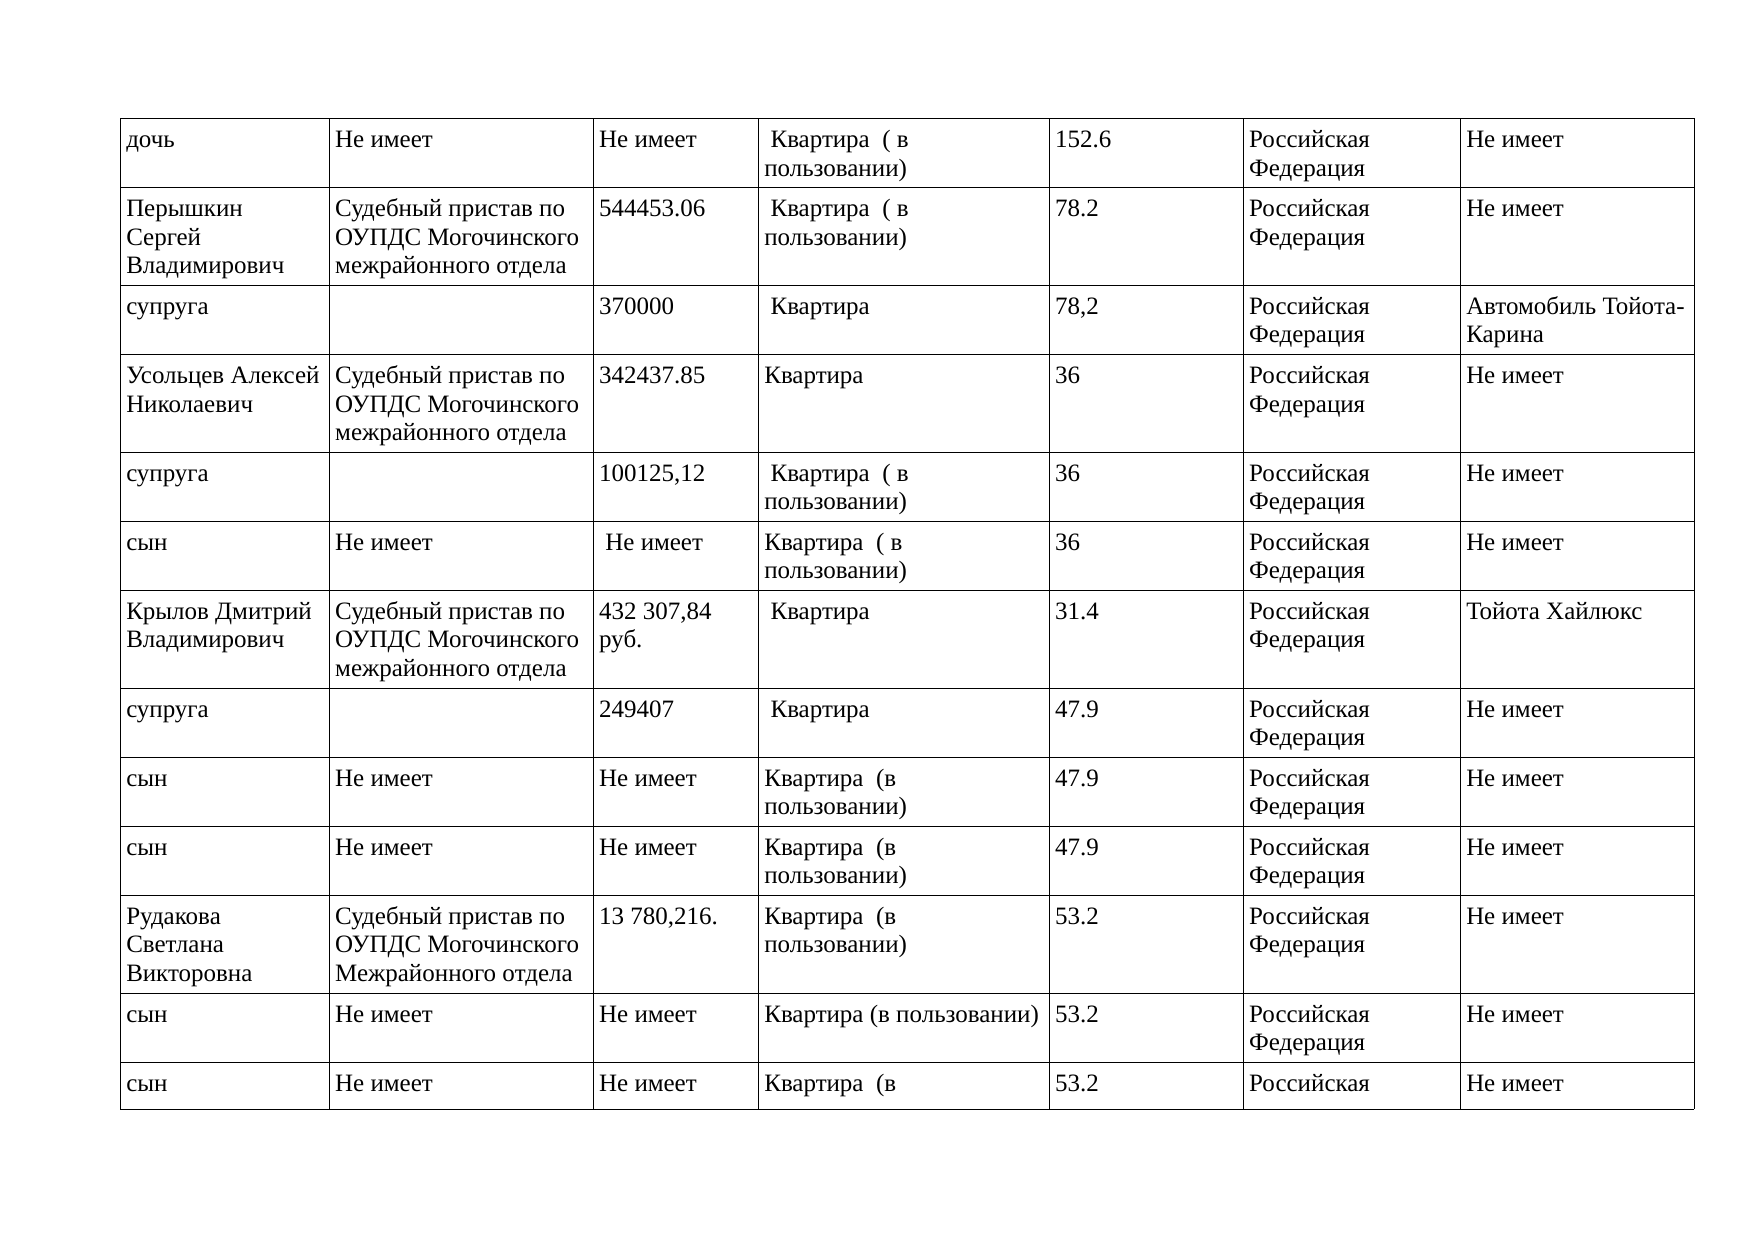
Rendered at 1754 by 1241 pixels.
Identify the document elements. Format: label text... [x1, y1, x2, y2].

table_cell супруга [121, 286, 329, 354]
table_cell Судебный пристав по ОУПДС Могочинского межрайонного отдела [330, 591, 593, 688]
table_cell Не имеет [1461, 827, 1694, 895]
table_cell 47,9 [1050, 689, 1243, 757]
table_cell Квартира (в [759, 1063, 1049, 1108]
table_cell Квартира [759, 591, 1049, 688]
table_cell Не имеет [1461, 1063, 1694, 1108]
table_cell Не имеет [594, 758, 758, 826]
table_cell Российская Федерация [1244, 827, 1460, 895]
table_cell 47,9 [1050, 827, 1243, 895]
table_cell Не имеет [1461, 896, 1694, 993]
table_cell Усольцев Алексей Николаевич [121, 355, 329, 452]
table_cell Не имеет [594, 522, 758, 590]
table_cell Не имеет [330, 522, 593, 590]
table_cell Не имеет [330, 119, 593, 187]
table_cell Российская Федерация [1244, 522, 1460, 590]
table_cell Не имеет [594, 994, 758, 1062]
table_cell Крылов Дмитрий Владимирович [121, 591, 329, 688]
table_cell [330, 286, 593, 354]
table_cell 53,2 [1050, 994, 1243, 1062]
table_cell дочь [121, 119, 329, 187]
table_cell Не имеет [1461, 355, 1694, 452]
table_cell Российская Федерация [1244, 591, 1460, 688]
table_cell Не имеет [594, 827, 758, 895]
table_cell 152,6 [1050, 119, 1243, 187]
table_cell Российская Федерация [1244, 758, 1460, 826]
table_cell Российская [1244, 1063, 1460, 1108]
table_cell Не имеет [330, 827, 593, 895]
table_cell Российская Федерация [1244, 355, 1460, 452]
table_cell 36 [1050, 522, 1243, 590]
table_cell 47,9 [1050, 758, 1243, 826]
table_cell супруга [121, 453, 329, 521]
table_cell Российская Федерация [1244, 994, 1460, 1062]
table_cell Не имеет [330, 758, 593, 826]
table_cell 78,2 [1050, 286, 1243, 354]
table_cell Не имеет [1461, 994, 1694, 1062]
table_cell Российская Федерация [1244, 286, 1460, 354]
table_cell 13 780,216. [594, 896, 758, 993]
table_cell Судебный пристав по ОУПДС Могочинского межрайонного отдела [330, 355, 593, 452]
table_cell супруга [121, 689, 329, 757]
table_cell Судебный пристав по ОУПДС Могочинского межрайонного отдела [330, 188, 593, 285]
table_cell Российская Федерация [1244, 453, 1460, 521]
table_cell Квартира (в пользовании) [759, 994, 1049, 1062]
table_cell Квартира (в пользовании) [759, 827, 1049, 895]
table_cell сын [121, 758, 329, 826]
table_cell [330, 689, 593, 757]
table_cell Не имеет [594, 119, 758, 187]
table_cell Не имеет [1461, 119, 1694, 187]
table_cell Не имеет [1461, 522, 1694, 590]
table_cell Квартира ( в пользовании) [759, 453, 1049, 521]
table_cell 544453,06 [594, 188, 758, 285]
table_cell 53,2 [1050, 896, 1243, 993]
table_cell Квартира [759, 689, 1049, 757]
table_cell Судебный пристав по ОУПДС Могочинского Межрайонного отдела [330, 896, 593, 993]
table_cell Не имеет [330, 1063, 593, 1108]
table_cell Российская Федерация [1244, 896, 1460, 993]
table_cell Российская Федерация [1244, 119, 1460, 187]
table_cell Не имеет [1461, 758, 1694, 826]
table_cell 36 [1050, 355, 1243, 452]
table_cell Тойота Хайлюкс [1461, 591, 1694, 688]
table_cell Не имеет [1461, 453, 1694, 521]
table_cell Не имеет [594, 1063, 758, 1108]
table_cell Перышкин Сергей Владимирович [121, 188, 329, 285]
table_cell 78,2 [1050, 188, 1243, 285]
table_cell [330, 453, 593, 521]
table_cell Не имеет [1461, 689, 1694, 757]
table_cell Автомобиль Тойота-Карина [1461, 286, 1694, 354]
table_cell 342437,85 [594, 355, 758, 452]
table_cell 53,2 [1050, 1063, 1243, 1108]
table_cell сын [121, 522, 329, 590]
table_cell сын [121, 827, 329, 895]
table_cell сын [121, 1063, 329, 1108]
table_cell 31,4 [1050, 591, 1243, 688]
table_cell 370000 [594, 286, 758, 354]
table_cell Квартира ( в пользовании) [759, 119, 1049, 187]
table_cell Рудакова Светлана Викторовна [121, 896, 329, 993]
table_cell Квартира (в пользовании) [759, 758, 1049, 826]
table_cell 432 307,84 руб. [594, 591, 758, 688]
table_cell 249407 [594, 689, 758, 757]
table_cell сын [121, 994, 329, 1062]
table_cell Квартира ( в пользовании) [759, 522, 1049, 590]
table_cell Российская Федерация [1244, 689, 1460, 757]
table_cell Не имеет [1461, 188, 1694, 285]
table_cell Российская Федерация [1244, 188, 1460, 285]
table_cell 36 [1050, 453, 1243, 521]
table_cell Квартира [759, 286, 1049, 354]
table_cell Квартира ( в пользовании) [759, 188, 1049, 285]
table_cell Квартира [759, 355, 1049, 452]
table_cell 100125,12 [594, 453, 758, 521]
table_cell Квартира (в пользовании) [759, 896, 1049, 993]
table_cell Не имеет [330, 994, 593, 1062]
